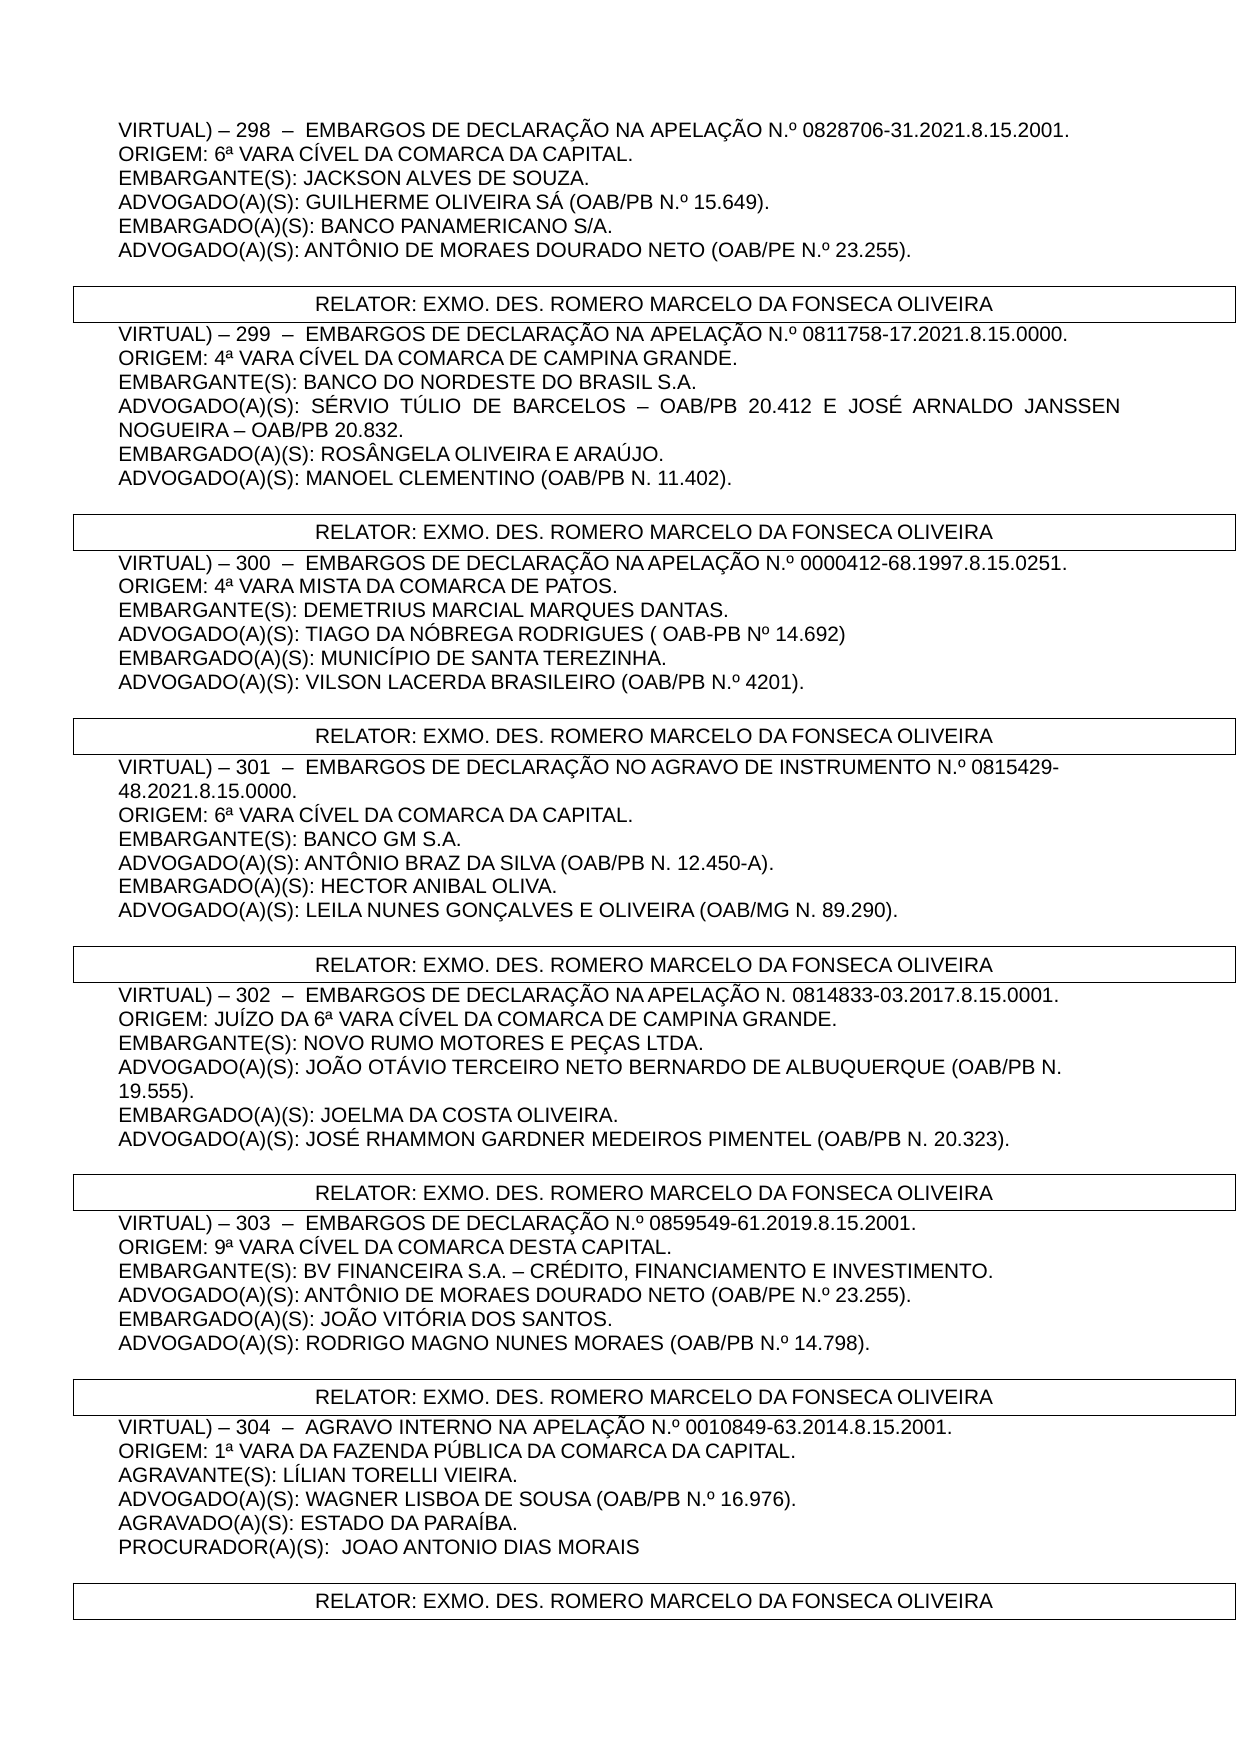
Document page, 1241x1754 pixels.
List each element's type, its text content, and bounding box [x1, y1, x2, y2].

text EMBARGADO(A)(S): ROSÂNGELA OLIVEIRA E ARAÚJO. [118, 442, 1122, 466]
text ADVOGADO(A)(S): ANTÔNIO BRAZ DA SILVA (OAB/PB N. 12.450-A). [118, 850, 1122, 874]
table_header RELATOR: EXMO. DES. ROMERO MARCELO DA FONSECA OLIVEIRA [74, 1584, 1235, 1619]
text VIRTUAL) – 299 – EMBARGOS DE DECLARAÇÃO NA APELAÇÃO N.º 0811758-17.2021.8.15.0000. [118, 323, 1122, 346]
text VIRTUAL) – 304 – AGRAVO INTERNO NA APELAÇÃO N.º 0010849-63.2014.8.15.2001. [118, 1416, 1122, 1439]
text ORIGEM: 1ª VARA DA FAZENDA PÚBLICA DA COMARCA DA CAPITAL. [118, 1439, 1122, 1463]
text ADVOGADO(A)(S): MANOEL CLEMENTINO (OAB/PB N. 11.402). [118, 466, 1122, 490]
table_header RELATOR: EXMO. DES. ROMERO MARCELO DA FONSECA OLIVEIRA [74, 1175, 1235, 1210]
text VIRTUAL) – 298 – EMBARGOS DE DECLARAÇÃO NA APELAÇÃO N.º 0828706-31.2021.8.15.2001. [118, 118, 1122, 142]
text EMBARGANTE(S): BV FINANCEIRA S.A. – CRÉDITO, FINANCIAMENTO E INVESTIMENTO. [118, 1259, 1122, 1283]
text ADVOGADO(A)(S): WAGNER LISBOA DE SOUSA (OAB/PB N.º 16.976). [118, 1487, 1122, 1511]
text ADVOGADO(A)(S): RODRIGO MAGNO NUNES MORAES (OAB/PB N.º 14.798). [118, 1331, 1122, 1354]
text EMBARGANTE(S): JACKSON ALVES DE SOUZA. [118, 166, 1122, 190]
text EMBARGANTE(S): BANCO GM S.A. [118, 826, 1122, 850]
text EMBARGADO(A)(S): JOÃO VITÓRIA DOS SANTOS. [118, 1307, 1122, 1331]
table_header RELATOR: EXMO. DES. ROMERO MARCELO DA FONSECA OLIVEIRA [74, 287, 1235, 322]
text VIRTUAL) – 302 – EMBARGOS DE DECLARAÇÃO NA APELAÇÃO N. 0814833-03.2017.8.15.0001. [118, 983, 1122, 1007]
text ORIGEM: 6ª VARA CÍVEL DA COMARCA DA CAPITAL. [118, 142, 1122, 166]
text ORIGEM: 4ª VARA CÍVEL DA COMARCA DE CAMPINA GRANDE. [118, 346, 1122, 370]
text ADVOGADO(A)(S): LEILA NUNES GONÇALVES E OLIVEIRA (OAB/MG N. 89.290). [118, 898, 1122, 922]
text EMBARGANTE(S): NOVO RUMO MOTORES E PEÇAS LTDA. [118, 1031, 1122, 1054]
text ORIGEM: 9ª VARA CÍVEL DA COMARCA DESTA CAPITAL. [118, 1235, 1122, 1259]
text ADVOGADO(A)(S): GUILHERME OLIVEIRA SÁ (OAB/PB N.º 15.649). [118, 190, 1122, 214]
text EMBARGANTE(S): DEMETRIUS MARCIAL MARQUES DANTAS. [118, 598, 1122, 622]
text EMBARGADO(A)(S): JOELMA DA COSTA OLIVEIRA. [118, 1102, 1122, 1126]
text ADVOGADO(A)(S): JOSÉ RHAMMON GARDNER MEDEIROS PIMENTEL (OAB/PB N. 20.323). [118, 1126, 1122, 1150]
text ADVOGADO(A)(S): JOÃO OTÁVIO TERCEIRO NETO BERNARDO DE ALBUQUERQUE (OAB/PB N. 19.555). [118, 1054, 1122, 1102]
text ADVOGADO(A)(S): SÉRVIO TÚLIO DE BARCELOS – OAB/PB 20.412 E JOSÉ ARNALDO JANSSEN NOGUEIRA – OAB/PB 20.832. [118, 394, 1122, 442]
table_header RELATOR: EXMO. DES. ROMERO MARCELO DA FONSECA OLIVEIRA [74, 1380, 1235, 1414]
text ORIGEM: JUÍZO DA 6ª VARA CÍVEL DA COMARCA DE CAMPINA GRANDE. [118, 1007, 1122, 1031]
text EMBARGADO(A)(S): HECTOR ANIBAL OLIVA. [118, 874, 1122, 898]
table_header RELATOR: EXMO. DES. ROMERO MARCELO DA FONSECA OLIVEIRA [74, 515, 1235, 550]
text EMBARGADO(A)(S): MUNICÍPIO DE SANTA TEREZINHA. [118, 646, 1122, 670]
table_header RELATOR: EXMO. DES. ROMERO MARCELO DA FONSECA OLIVEIRA [74, 719, 1235, 754]
text VIRTUAL) – 300 – EMBARGOS DE DECLARAÇÃO NA APELAÇÃO N.º 0000412-68.1997.8.15.0251. [118, 551, 1122, 574]
text PROCURADOR(A)(S): JOAO ANTONIO DIAS MORAIS [118, 1535, 1122, 1559]
table_header RELATOR: EXMO. DES. ROMERO MARCELO DA FONSECA OLIVEIRA [74, 947, 1235, 982]
text ADVOGADO(A)(S): ANTÔNIO DE MORAES DOURADO NETO (OAB/PE N.º 23.255). [118, 238, 1122, 262]
text EMBARGADO(A)(S): BANCO PANAMERICANO S/A. [118, 214, 1122, 238]
text VIRTUAL) – 301 – EMBARGOS DE DECLARAÇÃO NO AGRAVO DE INSTRUMENTO N.º 0815429-48.2021.8.15.0000. [118, 755, 1122, 802]
text ADVOGADO(A)(S): ANTÔNIO DE MORAES DOURADO NETO (OAB/PE N.º 23.255). [118, 1283, 1122, 1307]
text AGRAVADO(A)(S): ESTADO DA PARAÍBA. [118, 1511, 1122, 1535]
text ADVOGADO(A)(S): VILSON LACERDA BRASILEIRO (OAB/PB N.º 4201). [118, 670, 1122, 694]
text ORIGEM: 4ª VARA MISTA DA COMARCA DE PATOS. [118, 574, 1122, 598]
text EMBARGANTE(S): BANCO DO NORDESTE DO BRASIL S.A. [118, 370, 1122, 394]
text ADVOGADO(A)(S): TIAGO DA NÓBREGA RODRIGUES ( OAB-PB Nº 14.692) [118, 622, 1122, 646]
text ORIGEM: 6ª VARA CÍVEL DA COMARCA DA CAPITAL. [118, 802, 1122, 826]
text VIRTUAL) – 303 – EMBARGOS DE DECLARAÇÃO N.º 0859549-61.2019.8.15.2001. [118, 1211, 1122, 1235]
text AGRAVANTE(S): LÍLIAN TORELLI VIEIRA. [118, 1463, 1122, 1487]
